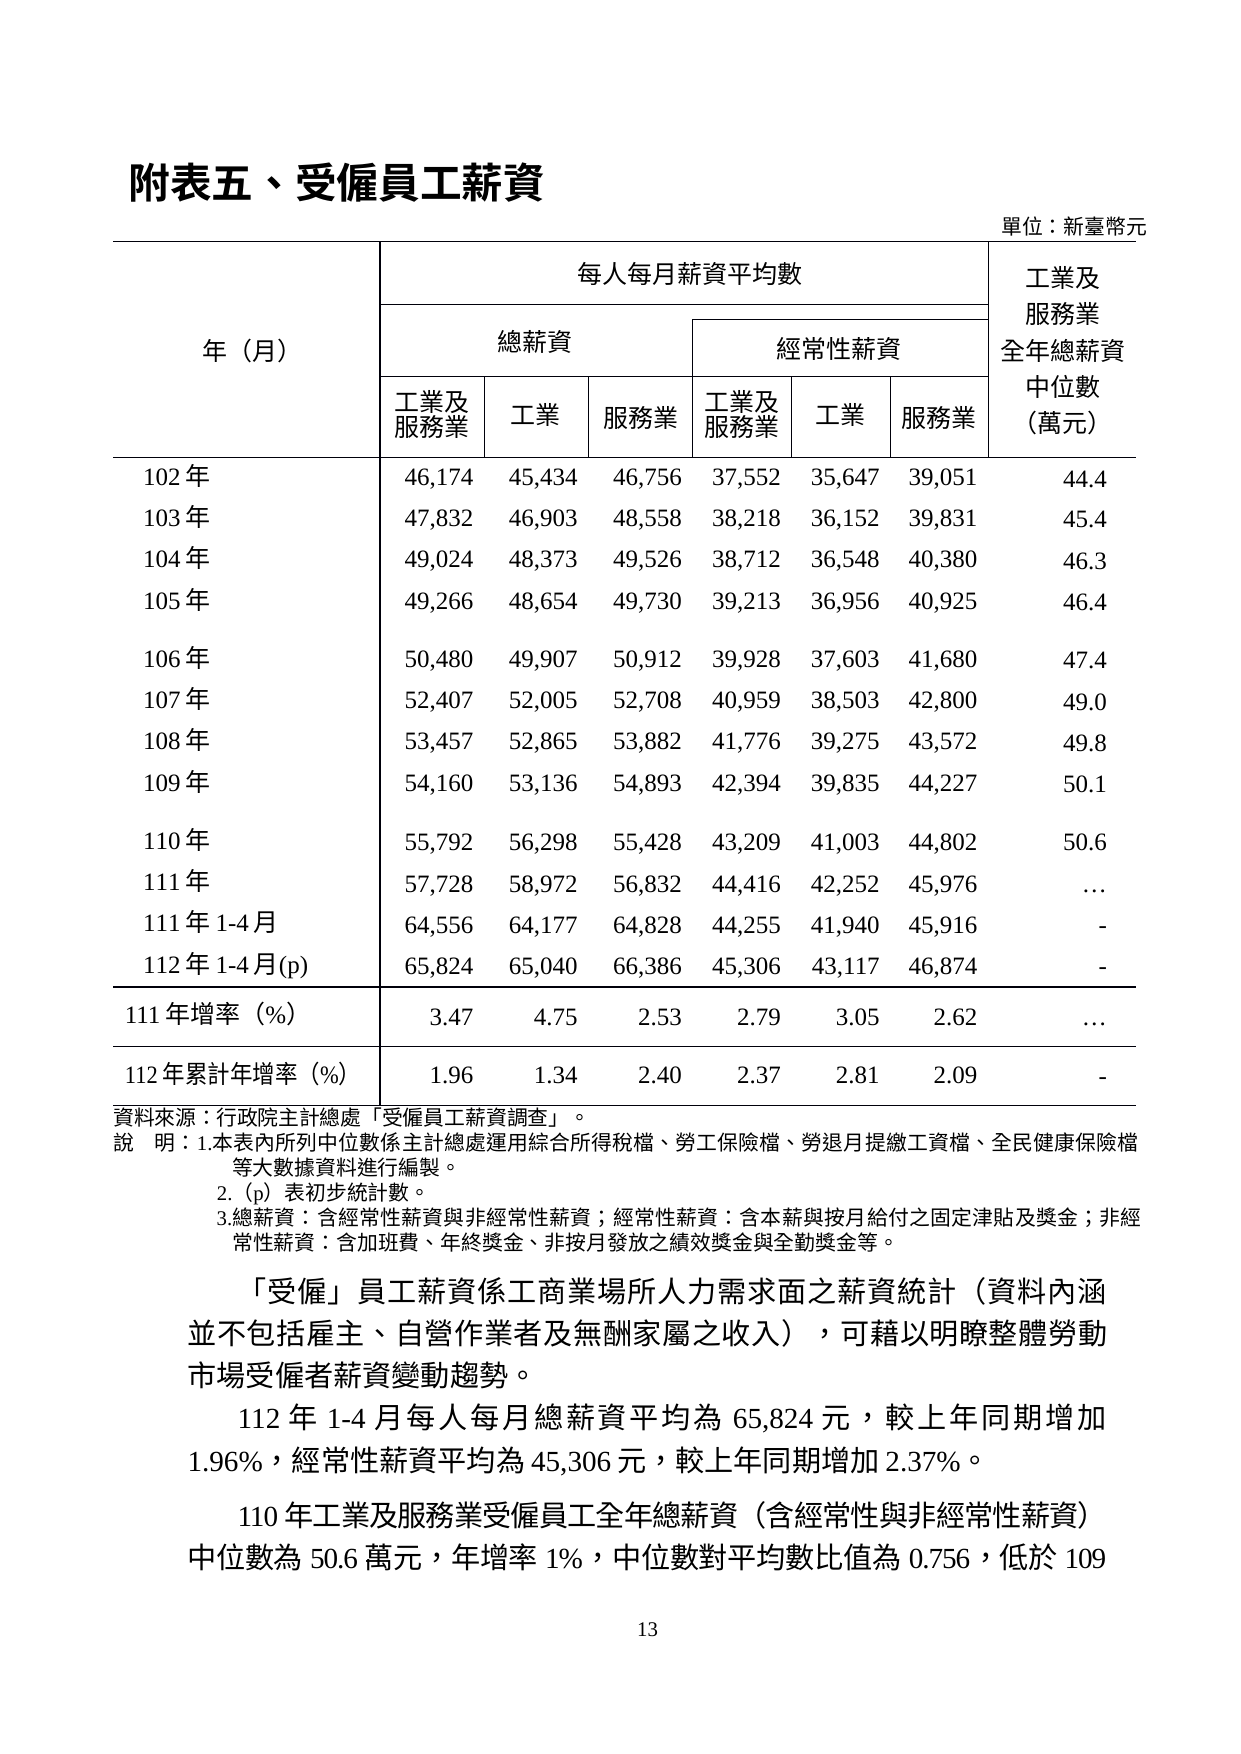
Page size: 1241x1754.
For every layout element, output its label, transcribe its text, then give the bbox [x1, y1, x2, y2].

text 112年1-4月每人每月總薪資平均為65,824元，較上年同期增加1.96%，經常性薪資平均為45,306元，較上年同期增加2.37%。 [187, 1395, 1107, 1479]
table_cell 工業及 服務業 [693, 377, 791, 457]
table_cell 50.6 [988, 821, 1136, 862]
text 2.（p）表初步統計數。 [217, 1181, 1142, 1206]
table_cell 112年累計年增率（%） [113, 1047, 379, 1104]
table_cell 44,416 [693, 863, 792, 904]
table_cell [381, 622, 484, 639]
table_cell 2.81 [792, 1047, 891, 1104]
table_cell 43,209 [693, 821, 792, 862]
table_cell 1.34 [484, 1047, 588, 1104]
table_cell 65,040 [484, 945, 588, 986]
table_cell 49,024 [381, 540, 484, 581]
table_cell 39,831 [891, 498, 988, 539]
table_cell [589, 804, 693, 821]
table_cell 37,603 [792, 639, 891, 680]
text 3.總薪資：含經常性薪資與非經常性薪資；經常性薪資：含本薪與按月給付之固定津貼及獎金；非經常性薪資：含加班費、年終獎金、非按月發放之績效獎金與全勤獎金等。 [216, 1206, 1142, 1256]
table_cell 64,177 [484, 904, 588, 945]
table_cell 38,712 [693, 540, 792, 581]
table_cell 2.53 [589, 988, 693, 1046]
table_cell 37,552 [693, 458, 792, 498]
table_cell 44.4 [988, 458, 1136, 498]
table_cell 44,802 [891, 821, 988, 862]
table_cell 2.37 [693, 1047, 792, 1104]
table_cell 46,903 [484, 498, 588, 539]
table_cell 53,882 [589, 722, 693, 763]
table_cell 48,373 [484, 540, 588, 581]
table_cell 36,956 [792, 581, 891, 622]
table_cell [891, 622, 988, 639]
table_cell 工業 [485, 377, 588, 457]
table_cell [792, 622, 891, 639]
table_cell 46.4 [988, 581, 1136, 622]
table_cell 41,680 [891, 639, 988, 680]
table_cell 4.75 [484, 988, 588, 1046]
table_cell 44,227 [891, 763, 988, 804]
table_cell 41,940 [792, 904, 891, 945]
text 110年工業及服務業受僱員工全年總薪資（含經常性與非經常性薪資）中位數為50.6萬元，年增率1%，中位數對平均數比值為0.756，低於109 [187, 1492, 1107, 1577]
table_cell 3.47 [381, 988, 484, 1046]
table_cell 2.09 [891, 1047, 988, 1104]
table_cell 103年 [113, 498, 379, 539]
table_cell [988, 622, 1136, 639]
table_cell [891, 804, 988, 821]
table_header 年（月） [113, 242, 379, 457]
table_cell 45,916 [891, 904, 988, 945]
table_cell 64,828 [589, 904, 693, 945]
table_cell 44,255 [693, 904, 792, 945]
text 資料來源：行政院主計總處「受僱員工薪資調查」。 [113, 1106, 1107, 1131]
table_cell 45.4 [988, 498, 1136, 539]
table_cell 46,874 [891, 945, 988, 986]
table_cell 52,865 [484, 722, 588, 763]
table_cell 39,213 [693, 581, 792, 622]
table_cell - [988, 1047, 1136, 1104]
table_cell 2.62 [891, 988, 988, 1046]
table_cell 102年 [113, 458, 379, 498]
table_cell 43,117 [792, 945, 891, 986]
table_cell [792, 804, 891, 821]
table_cell 104年 [113, 540, 379, 581]
table_header 工業及 服務業 全年總薪資中位數 （萬元） [989, 242, 1136, 457]
table_cell 42,394 [693, 763, 792, 804]
table_cell [484, 804, 588, 821]
table_cell 40,959 [693, 680, 792, 722]
table_cell 107年 [113, 680, 379, 722]
table_cell [693, 804, 792, 821]
table_cell 40,925 [891, 581, 988, 622]
table_cell 42,800 [891, 680, 988, 722]
table_cell [693, 305, 988, 319]
table_cell 46,756 [589, 458, 693, 498]
table_cell 108年 [113, 722, 379, 763]
table_cell 109年 [113, 763, 379, 804]
table_cell [381, 804, 484, 821]
table_cell 36,548 [792, 540, 891, 581]
table_cell 49,266 [381, 581, 484, 622]
table_cell 111年 [113, 863, 379, 904]
table_cell 52,708 [589, 680, 693, 722]
table_cell 39,275 [792, 722, 891, 763]
table_cell 48,558 [589, 498, 693, 539]
table_cell 53,136 [484, 763, 588, 804]
table_cell 54,160 [381, 763, 484, 804]
table_cell 47,832 [381, 498, 484, 539]
table_cell 49.8 [988, 722, 1136, 763]
text 附表五、受僱員工薪資 [128, 150, 1107, 210]
table_cell 42,252 [792, 863, 891, 904]
table_cell [693, 622, 792, 639]
table_cell 38,218 [693, 498, 792, 539]
table_cell [484, 622, 588, 639]
table_cell 55,428 [589, 821, 693, 862]
table_cell 57,728 [381, 863, 484, 904]
table_cell 46.3 [988, 540, 1136, 581]
table_cell 服務業 [891, 377, 988, 457]
table_cell 2.40 [589, 1047, 693, 1104]
table_cell 48,654 [484, 581, 588, 622]
table_cell 經常性薪資 [693, 320, 988, 376]
table_cell 65,824 [381, 945, 484, 986]
table_header 每人每月薪資平均數 [381, 242, 988, 304]
table_cell 50,480 [381, 639, 484, 680]
table_cell 36,152 [792, 498, 891, 539]
table_cell 52,407 [381, 680, 484, 722]
table_cell 39,928 [693, 639, 792, 680]
table_cell 58,972 [484, 863, 588, 904]
table_cell 105年 [113, 581, 379, 622]
table_cell 3.05 [792, 988, 891, 1046]
table_cell 38,503 [792, 680, 891, 722]
table_cell 110年 [113, 821, 379, 862]
table_cell … [988, 988, 1136, 1046]
table_cell … [988, 863, 1136, 904]
table_cell 49,730 [589, 581, 693, 622]
table_cell 總薪資 [381, 305, 693, 376]
table_cell 66,386 [589, 945, 693, 986]
table_cell 49,526 [589, 540, 693, 581]
table_cell 47.4 [988, 639, 1136, 680]
table_cell 工業 [792, 377, 890, 457]
table_cell 45,306 [693, 945, 792, 986]
table_cell 50,912 [589, 639, 693, 680]
table_cell 64,556 [381, 904, 484, 945]
table_cell 56,298 [484, 821, 588, 862]
table_cell 40,380 [891, 540, 988, 581]
table_cell 41,003 [792, 821, 891, 862]
table_cell 52,005 [484, 680, 588, 722]
table_cell 49,907 [484, 639, 588, 680]
table_cell 35,647 [792, 458, 891, 498]
table_cell 55,792 [381, 821, 484, 862]
table_cell 41,776 [693, 722, 792, 763]
table_cell 39,051 [891, 458, 988, 498]
table_cell 服務業 [589, 377, 692, 457]
table_cell 50.1 [988, 763, 1136, 804]
table_cell 56,832 [589, 863, 693, 904]
table_cell 2.79 [693, 988, 792, 1046]
table_cell [113, 622, 379, 639]
table_cell 112年1-4月(p) [113, 945, 379, 986]
table_cell 111年增率（%） [113, 988, 379, 1046]
table_cell [589, 622, 693, 639]
table_cell 工業及 服務業 [381, 377, 484, 457]
table_cell 54,893 [589, 763, 693, 804]
table_cell 111年1-4月 [113, 904, 379, 945]
table_cell 106年 [113, 639, 379, 680]
table_cell - [988, 904, 1136, 945]
table_cell 43,572 [891, 722, 988, 763]
table_cell [988, 804, 1136, 821]
table_cell 53,457 [381, 722, 484, 763]
table_cell 46,174 [381, 458, 484, 498]
table_cell - [988, 945, 1136, 986]
table_cell 45,434 [484, 458, 588, 498]
table_cell [113, 804, 379, 821]
table_cell 39,835 [792, 763, 891, 804]
text 單位：新臺幣元 [69, 210, 1147, 241]
text 說 明：1.本表內所列中位數係主計總處運用綜合所得稅檔、勞工保險檔、勞退月提繳工資檔、全民健康保險檔等大數據資料進行編製。 [113, 1131, 1142, 1181]
text 「受僱」員工薪資係工商業場所人力需求面之薪資統計（資料內涵並不包括雇主、自營作業者及無酬家屬之收入），可藉以明瞭整體勞動市場受僱者薪資變動趨勢。 [187, 1268, 1107, 1395]
table_cell 49.0 [988, 680, 1136, 722]
table_cell 45,976 [891, 863, 988, 904]
table_cell 1.96 [381, 1047, 484, 1104]
